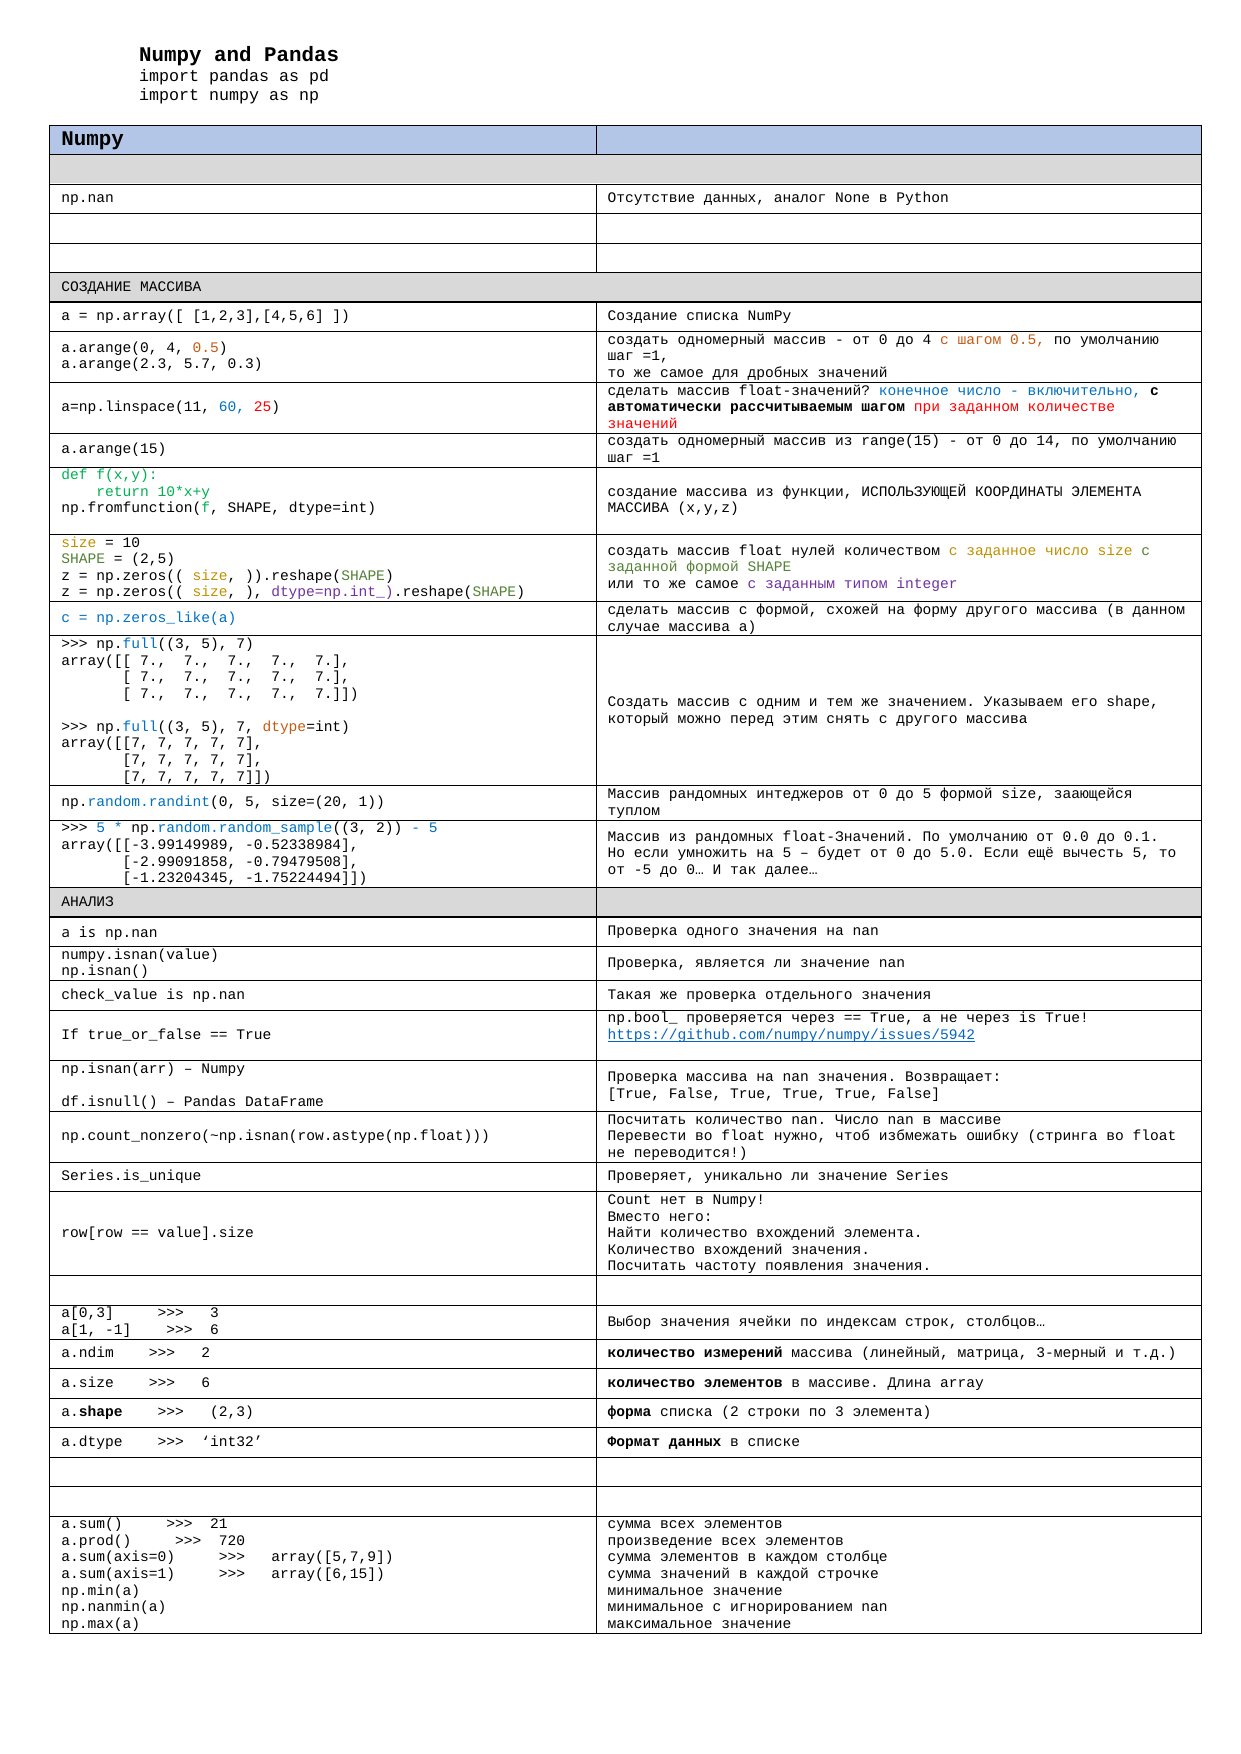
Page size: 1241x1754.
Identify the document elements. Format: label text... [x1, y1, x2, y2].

table_cell [50, 1487, 596, 1516]
table_cell создать массив float нулей количеством с заданное число size с заданной формой SHAPE или то же самое с заданным типом integer [597, 535, 1201, 601]
table_cell [597, 1276, 1201, 1304]
table_cell создание массива из функции, ИСПОЛЬЗУЮЩЕЙ КООРДИНАТЫ ЭЛЕМЕНТА МАССИВА (x,y,z) [597, 468, 1201, 534]
table_cell a.shape >>> (2,3) [50, 1399, 596, 1427]
table_cell Проверка, является ли значение nan [597, 947, 1201, 980]
table_cell Посчитать количество nan. Число nan в массиве Перевести во float нужно, чтоб избмежать ошибку (стринга во float не переводится!) [597, 1112, 1201, 1162]
table_cell def f(x,y): return 10*x+y np.fromfunction(f, SHAPE, dtype=int) [50, 468, 596, 534]
table_header [597, 126, 1201, 154]
table_cell Выбор значения ячейки по индексам строк, столбцов… [597, 1306, 1201, 1339]
table_cell row[row == value].size [50, 1192, 596, 1275]
table_cell a is np.nan [50, 918, 596, 946]
table_cell a.dtype >>> ‘int32’ [50, 1428, 596, 1457]
table_cell numpy.isnan(value) np.isnan() [50, 947, 596, 980]
table_cell np.bool_ проверяется через == True, а не через is True! https://github.com/numpy/numpy/issues/5942 [597, 1011, 1201, 1060]
text import pandas as pd [139, 68, 1101, 87]
table_cell Проверяет, уникально ли значение Series [597, 1163, 1201, 1191]
table_cell Массив из рандомных float-Значений. По умолчанию от 0.0 до 0.1. Но если умножить на 5 – будет от 0 до 5.0. Если ещё вычесть 5, то от -5 до 0… И так далее… [597, 821, 1201, 887]
table_cell a.size >>> 6 [50, 1369, 596, 1398]
table_cell np.count_nonzero(~np.isnan(row.astype(np.float))) [50, 1112, 596, 1162]
table_cell a.arange(15) [50, 434, 596, 467]
table_cell np.random.randint(0, 5, size=(20, 1)) [50, 786, 596, 819]
table_cell [597, 888, 1201, 916]
table_cell [597, 244, 1201, 272]
table_cell количество измерений массива (линейный, матрица, 3-мерный и т.д.) [597, 1340, 1201, 1368]
table_cell [597, 1487, 1201, 1516]
table_cell Проверка одного значения на nan [597, 918, 1201, 946]
table_cell [50, 214, 596, 242]
table_cell Отсутствие данных, аналог None в Python [597, 185, 1201, 213]
table_cell a.sum() >>> 21 a.prod() >>> 720 a.sum(axis=0) >>> array([5,7,9]) a.sum(axis=1) >>> array([6,15]) np.min(a) np.nanmin(a) np.max(a) [50, 1517, 596, 1632]
table_cell [50, 1458, 596, 1486]
table_cell создать одномерный массив из range(15) - от 0 до 14, по умолчанию шаг =1 [597, 434, 1201, 467]
table_cell Формат данных в списке [597, 1428, 1201, 1457]
table_cell Такая же проверка отдельного значения [597, 981, 1201, 1009]
table_cell Count нет в Numpy! Вместо него: Найти количество вхождений элемента. Количество вхождений значения. Посчитать частоту появления значения. [597, 1192, 1201, 1275]
table_cell количество элементов в массиве. Длина array [597, 1369, 1201, 1398]
table_cell АНАЛИЗ [50, 888, 596, 916]
table_cell Создать массив с одним и тем же значением. Указываем его shape, который можно перед этим снять с другого массива [597, 636, 1201, 785]
table_cell Создание списка NumPy [597, 303, 1201, 331]
table_cell >>> 5 * np.random.random_sample((3, 2)) - 5 array([[-3.99149989, -0.52338984], [-2.99091858, -0.79479508], [-1.23204345, -1.75224494]]) [50, 821, 596, 887]
table_cell If true_or_false == True [50, 1011, 596, 1060]
table_cell сделать массив с формой, схожей на форму другого массива (в данном случае массива а) [597, 602, 1201, 635]
table_cell >>> np.full((3, 5), 7) array([[ 7., 7., 7., 7., 7.], [ 7., 7., 7., 7., 7.], [ 7., 7., 7., 7., 7.]]) >>> np.full((3, 5), 7, dtype=int) array([[7, 7, 7, 7, 7], [7, 7, 7, 7, 7], [7, 7, 7, 7, 7]]) [50, 636, 596, 785]
table_cell a = np.array([ [1,2,3],[4,5,6] ]) [50, 303, 596, 331]
table_cell [50, 155, 1201, 183]
table_cell Массив рандомных интеджеров от 0 до 5 формой size, заающейся туплом [597, 786, 1201, 819]
text import numpy as np [139, 87, 1101, 106]
table_cell check_value is np.nan [50, 981, 596, 1009]
table_cell с = np.zeros_like(a) [50, 602, 596, 635]
table_cell a.arange(0, 4, 0.5) a.arange(2.3, 5.7, 0.3) [50, 332, 596, 382]
table_cell [50, 244, 596, 272]
table_cell сделать массив float-значений? конечное число - включительно, с автоматически рассчитываемым шагом при заданном количестве значений [597, 383, 1201, 432]
table_cell np.nan [50, 185, 596, 213]
text Numpy and Pandas [139, 44, 1101, 68]
table_header Numpy [50, 126, 596, 154]
table_cell size = 10 SHAPE = (2,5) z = np.zeros(( size, )).reshape(SHAPE) z = np.zeros(( size, ), dtype=np.int_).reshape(SHAPE) [50, 535, 596, 601]
table_cell форма списка (2 строки по 3 элемента) [597, 1399, 1201, 1427]
table_cell [597, 1458, 1201, 1486]
table_cell Проверка массива на nan значения. Возвращает: [True, False, True, True, True, False] [597, 1061, 1201, 1111]
table_cell Series.is_unique [50, 1163, 596, 1191]
table_cell a=np.linspace(11, 60, 25) [50, 383, 596, 432]
table_cell [50, 1276, 596, 1304]
table_cell сумма всех элементов произведение всех элементов сумма элементов в каждом столбце сумма значений в каждой строчке минимальное значение минимальное с игнорированием nan максимальное значение [597, 1517, 1201, 1632]
table_cell a.ndim >>> 2 [50, 1340, 596, 1368]
table_cell СОЗДАНИЕ МАССИВА [50, 273, 1201, 301]
table_cell a[0,3] >>> 3 a[1, -1] >>> 6 [50, 1306, 596, 1339]
table_cell np.isnan(arr) – Numpy df.isnull() – Pandas DataFrame [50, 1061, 596, 1111]
table_cell [597, 214, 1201, 242]
table_cell создать одномерный массив - от 0 до 4 с шагом 0.5, по умолчанию шаг =1, то же самое для дробных значений [597, 332, 1201, 382]
